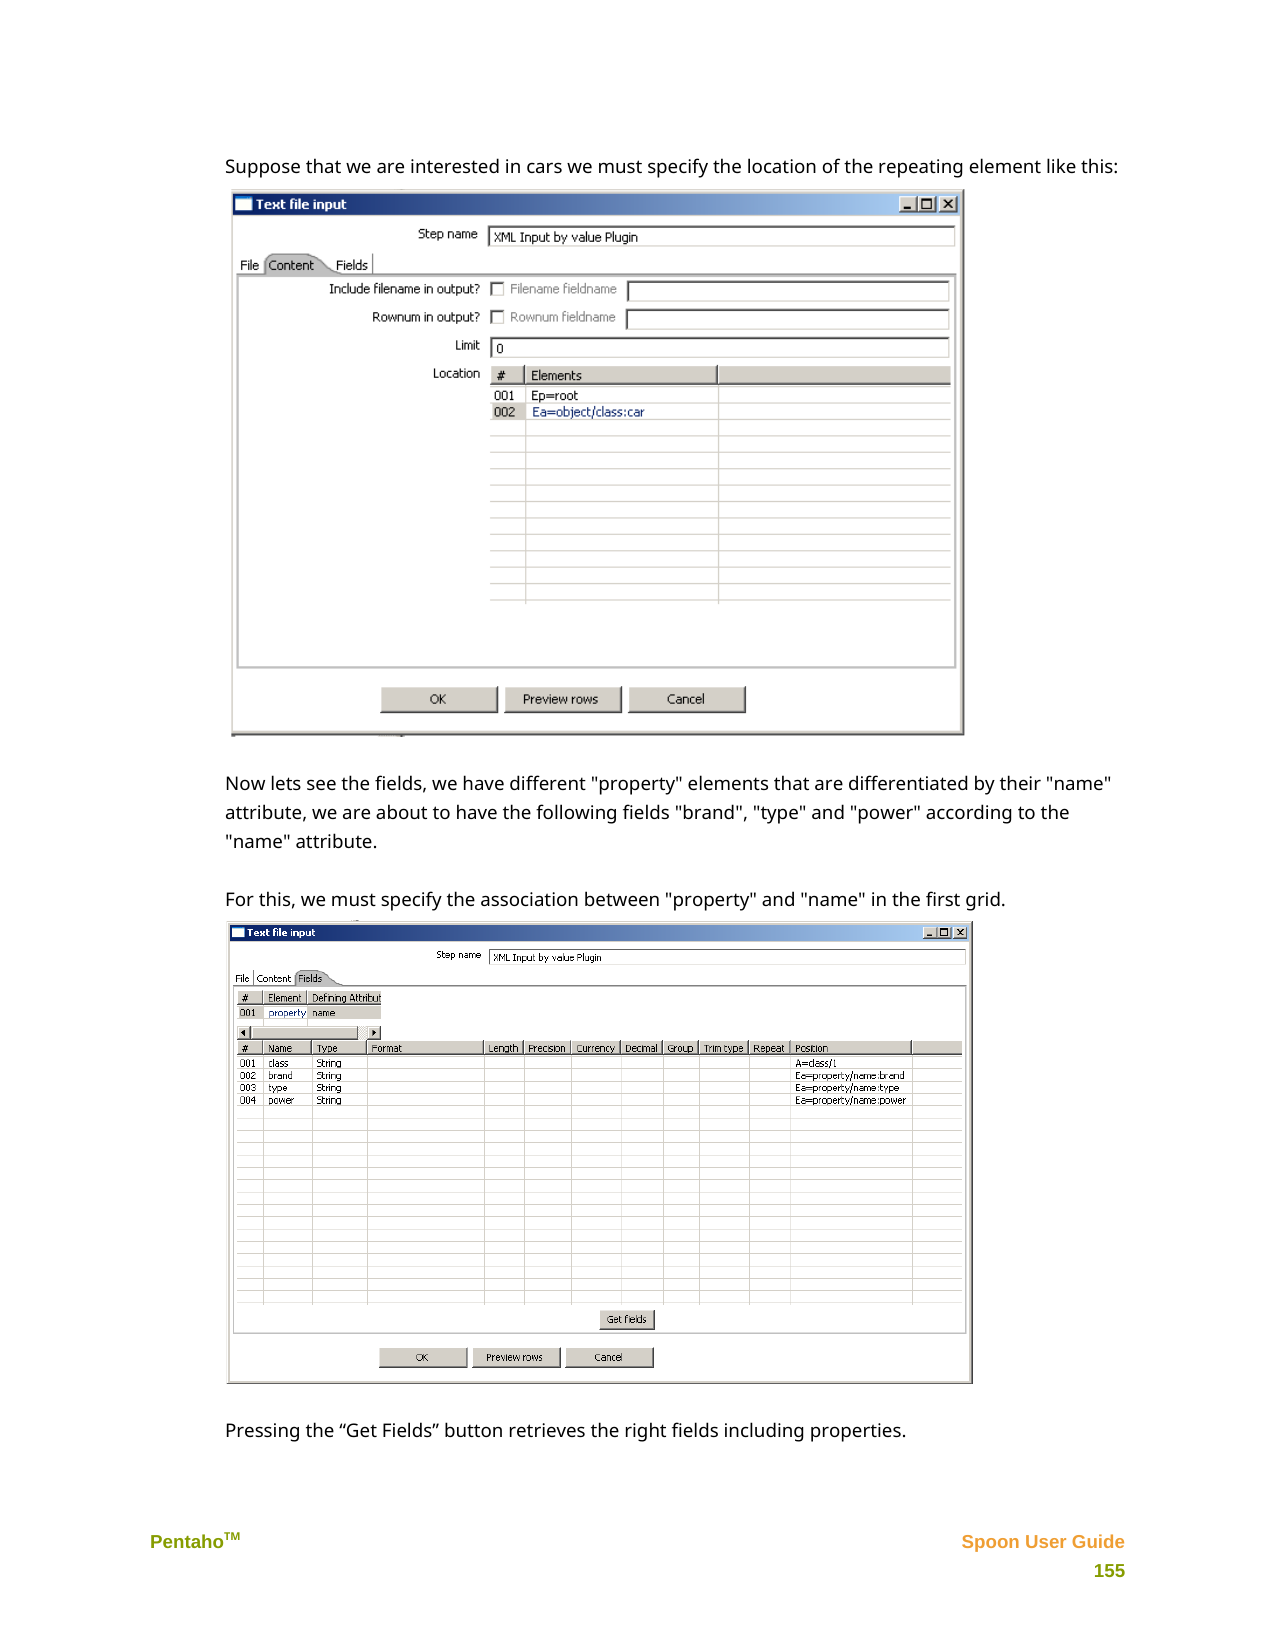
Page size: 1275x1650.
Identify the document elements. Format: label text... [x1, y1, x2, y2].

picture [226, 920, 974, 1384]
text Now lets see the fields, we have different "property" elements that are differentiated by their "name" attribute, we are about to have the following fields "brand", "type" and "power" according to the "name" attribute. [225, 767, 1125, 854]
picture [231, 189, 965, 737]
text Suppose that we are interested in cars we must specify the location of the repeating element like this: [225, 150, 1125, 179]
text Pressing the “Get Fields” button retrieves the right fields including properties. [225, 1414, 1125, 1443]
text For this, we must specify the association between "property" and "name" in the first grid. [225, 883, 1125, 913]
